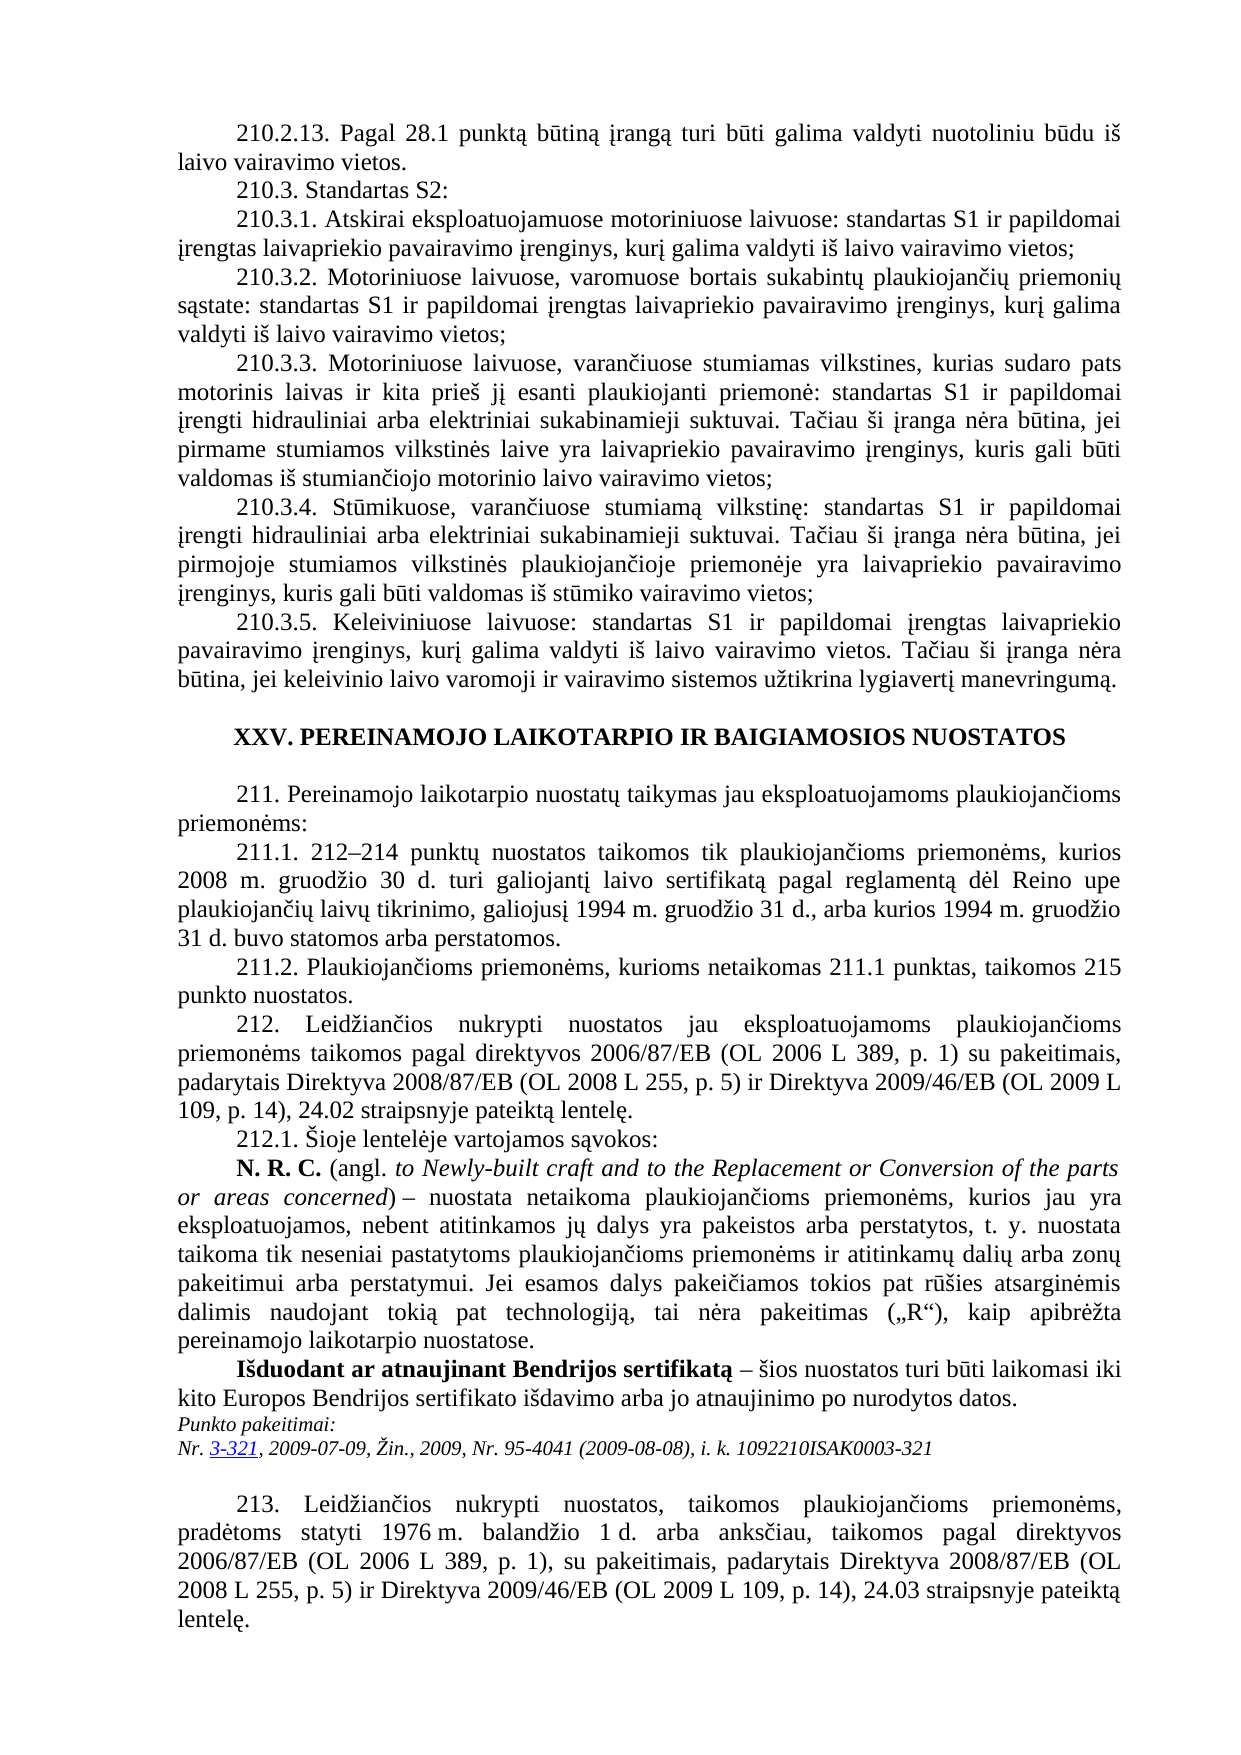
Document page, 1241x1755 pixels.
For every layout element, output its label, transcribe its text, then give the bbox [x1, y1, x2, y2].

text 211. Pereinamojo laikotarpio nuostatų taikymas jau eksploatuojamoms plaukiojančioms priemonėms: [177, 779, 1122, 837]
text XXV. PEREINAMOJO LAIKOTARPIO IR BAIGIAMOSIOS NUOSTATOS [177, 722, 1122, 751]
text 210.3. Standartas S2: [177, 176, 1122, 204]
text N. R. C. (angl. to Newly-built craft and to the Replacement or Conversion of the parts or areas concerned) – nuostata netaikoma plaukiojančioms priemonėms, kurios jau yra eksploatuojamos, nebent atitinkamos jų dalys yra pakeistos arba perstatytos, t. y. nuostata taikoma tik neseniai pastatytoms plaukiojančioms priemonėms ir atitinkamų dalių arba zonų pakeitimui arba perstatymui. Jei esamos dalys pakeičiamos tokios pat rūšies atsarginėmis dalimis naudojant tokią pat technologiją, tai nėra pakeitimas („R“), kaip apibrėžta pereinamojo laikotarpio nuostatose. [177, 1153, 1122, 1354]
text 210.3.2. Motoriniuose laivuose, varomuose bortais sukabintų plaukiojančių priemonių sąstate: standartas S1 ir papildomai įrengtas laivapriekio pavairavimo įrenginys, kurį galima valdyti iš laivo vairavimo vietos; [177, 262, 1122, 348]
text 211.2. Plaukiojančioms priemonėms, kurioms netaikomas 211.1 punktas, taikomos 215 punkto nuostatos. [177, 952, 1122, 1009]
text 212. Leidžiančios nukrypti nuostatos jau eksploatuojamoms plaukiojančioms priemonėms taikomos pagal direktyvos 2006/87/EB (OL 2006 L 389, p. 1) su pakeitimais, padarytais Direktyva 2008/87/EB (OL 2008 L 255, p. 5) ir Direktyva 2009/46/EB (OL 2009 L 109, p. 14), 24.02 straipsnyje pateiktą lentelę. [177, 1009, 1122, 1124]
text 213. Leidžiančios nukrypti nuostatos, taikomos plaukiojančioms priemonėms, pradėtoms statyti 1976 m. balandžio 1 d. arba anksčiau, taikomos pagal direktyvos 2006/87/EB (OL 2006 L 389, p. 1), su pakeitimais, padarytais Direktyva 2008/87/EB (OL 2008 L 255, p. 5) ir Direktyva 2009/46/EB (OL 2009 L 109, p. 14), 24.03 straipsnyje pateiktą lentelę. [177, 1489, 1122, 1632]
text 210.3.5. Keleiviniuose laivuose: standartas S1 ir papildomai įrengtas laivapriekio pavairavimo įrenginys, kurį galima valdyti iš laivo vairavimo vietos. Tačiau ši įranga nėra būtina, jei keleivinio laivo varomoji ir vairavimo sistemos užtikrina lygiavertį manevringumą. [177, 607, 1122, 693]
text Nr. 3-321, 2009-07-09, Žin., 2009, Nr. 95-4041 (2009-08-08), i. k. 1092210ISAK0003-321 [177, 1436, 1122, 1460]
text 210.3.3. Motoriniuose laivuose, varančiuose stumiamas vilkstines, kurias sudaro pats motorinis laivas ir kita prieš jį esanti plaukiojanti priemonė: standartas S1 ir papildomai įrengti hidrauliniai arba elektriniai sukabinamieji suktuvai. Tačiau ši įranga nėra būtina, jei pirmame stumiamos vilkstinės laive yra laivapriekio pavairavimo įrenginys, kuris gali būti valdomas iš stumiančiojo motorinio laivo vairavimo vietos; [177, 348, 1122, 492]
text 210.2.13. Pagal 28.1 punktą būtiną įrangą turi būti galima valdyti nuotoliniu būdu iš laivo vairavimo vietos. [177, 118, 1122, 176]
text Išduodant ar atnaujinant Bendrijos sertifikatą – šios nuostatos turi būti laikomasi iki kito Europos Bendrijos sertifikato išdavimo arba jo atnaujinimo po nurodytos datos. [177, 1354, 1122, 1412]
text 210.3.4. Stūmikuose, varančiuose stumiamą vilkstinę: standartas S1 ir papildomai įrengti hidrauliniai arba elektriniai sukabinamieji suktuvai. Tačiau ši įranga nėra būtina, jei pirmojoje stumiamos vilkstinės plaukiojančioje priemonėje yra laivapriekio pavairavimo įrenginys, kuris gali būti valdomas iš stūmiko vairavimo vietos; [177, 492, 1122, 607]
text 211.1. 212–214 punktų nuostatos taikomos tik plaukiojančioms priemonėms, kurios 2008 m. gruodžio 30 d. turi galiojantį laivo sertifikatą pagal reglamentą dėl Reino upe plaukiojančių laivų tikrinimo, galiojusį 1994 m. gruodžio 31 d., arba kurios 1994 m. gruodžio 31 d. buvo statomos arba perstatomos. [177, 837, 1122, 952]
text 210.3.1. Atskirai eksploatuojamuose motoriniuose laivuose: standartas S1 ir papildomai įrengtas laivapriekio pavairavimo įrenginys, kurį galima valdyti iš laivo vairavimo vietos; [177, 204, 1122, 262]
text 212.1. Šioje lentelėje vartojamos sąvokos: [177, 1124, 1122, 1153]
text Punkto pakeitimai: [177, 1412, 1122, 1436]
